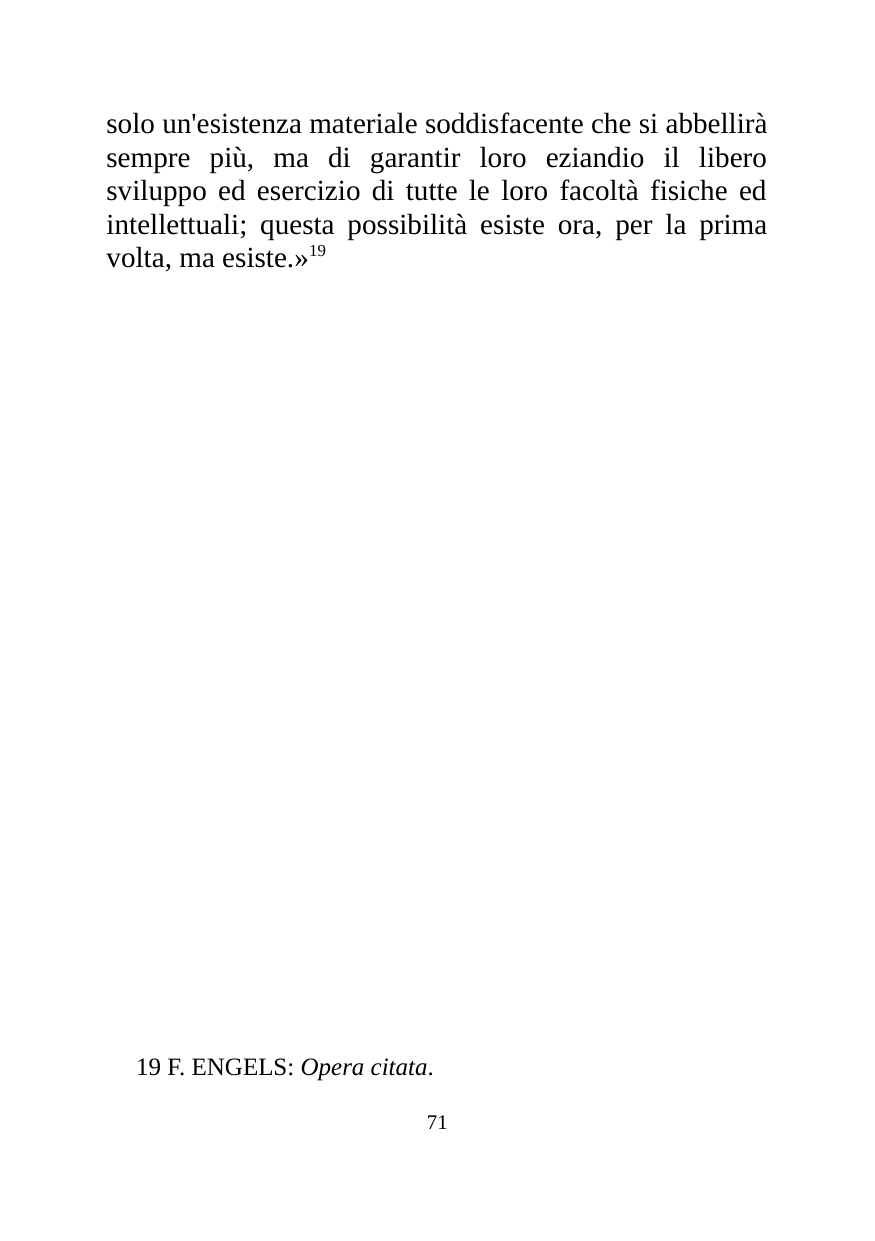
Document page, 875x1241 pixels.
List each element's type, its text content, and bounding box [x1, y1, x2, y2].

text solo un'esistenza materiale soddisfacente che si abbellirà sempre più, ma di garantir loro eziandio il libero sviluppo ed esercizio di tutte le loro facoltà fisiche ed intellettuali; questa possibilità esiste ora, per la prima volta, ma esiste.» [106, 106, 768, 274]
text F. ENGELS: Opera citata. [106, 1052, 768, 1080]
